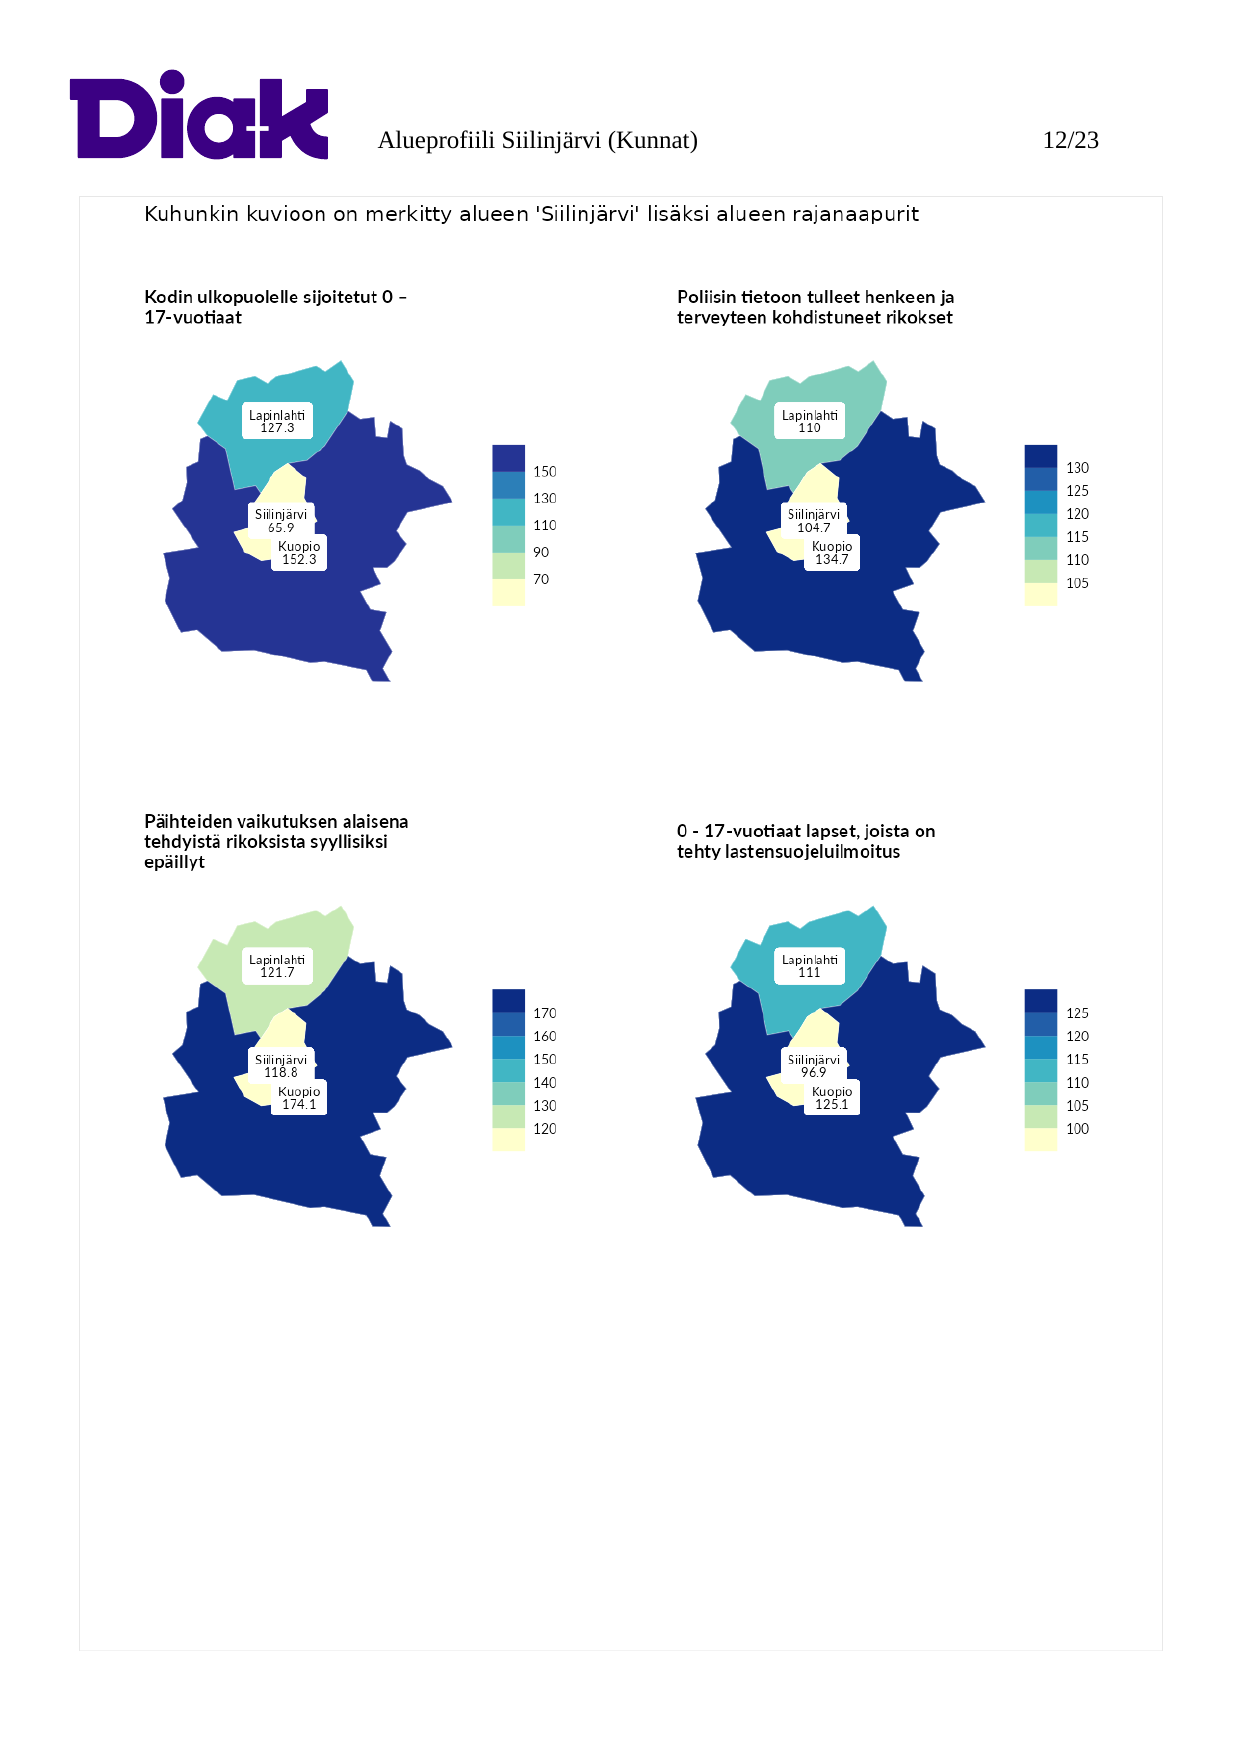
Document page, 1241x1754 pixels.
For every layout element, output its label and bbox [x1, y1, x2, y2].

picture [61, 196, 1179, 1651]
